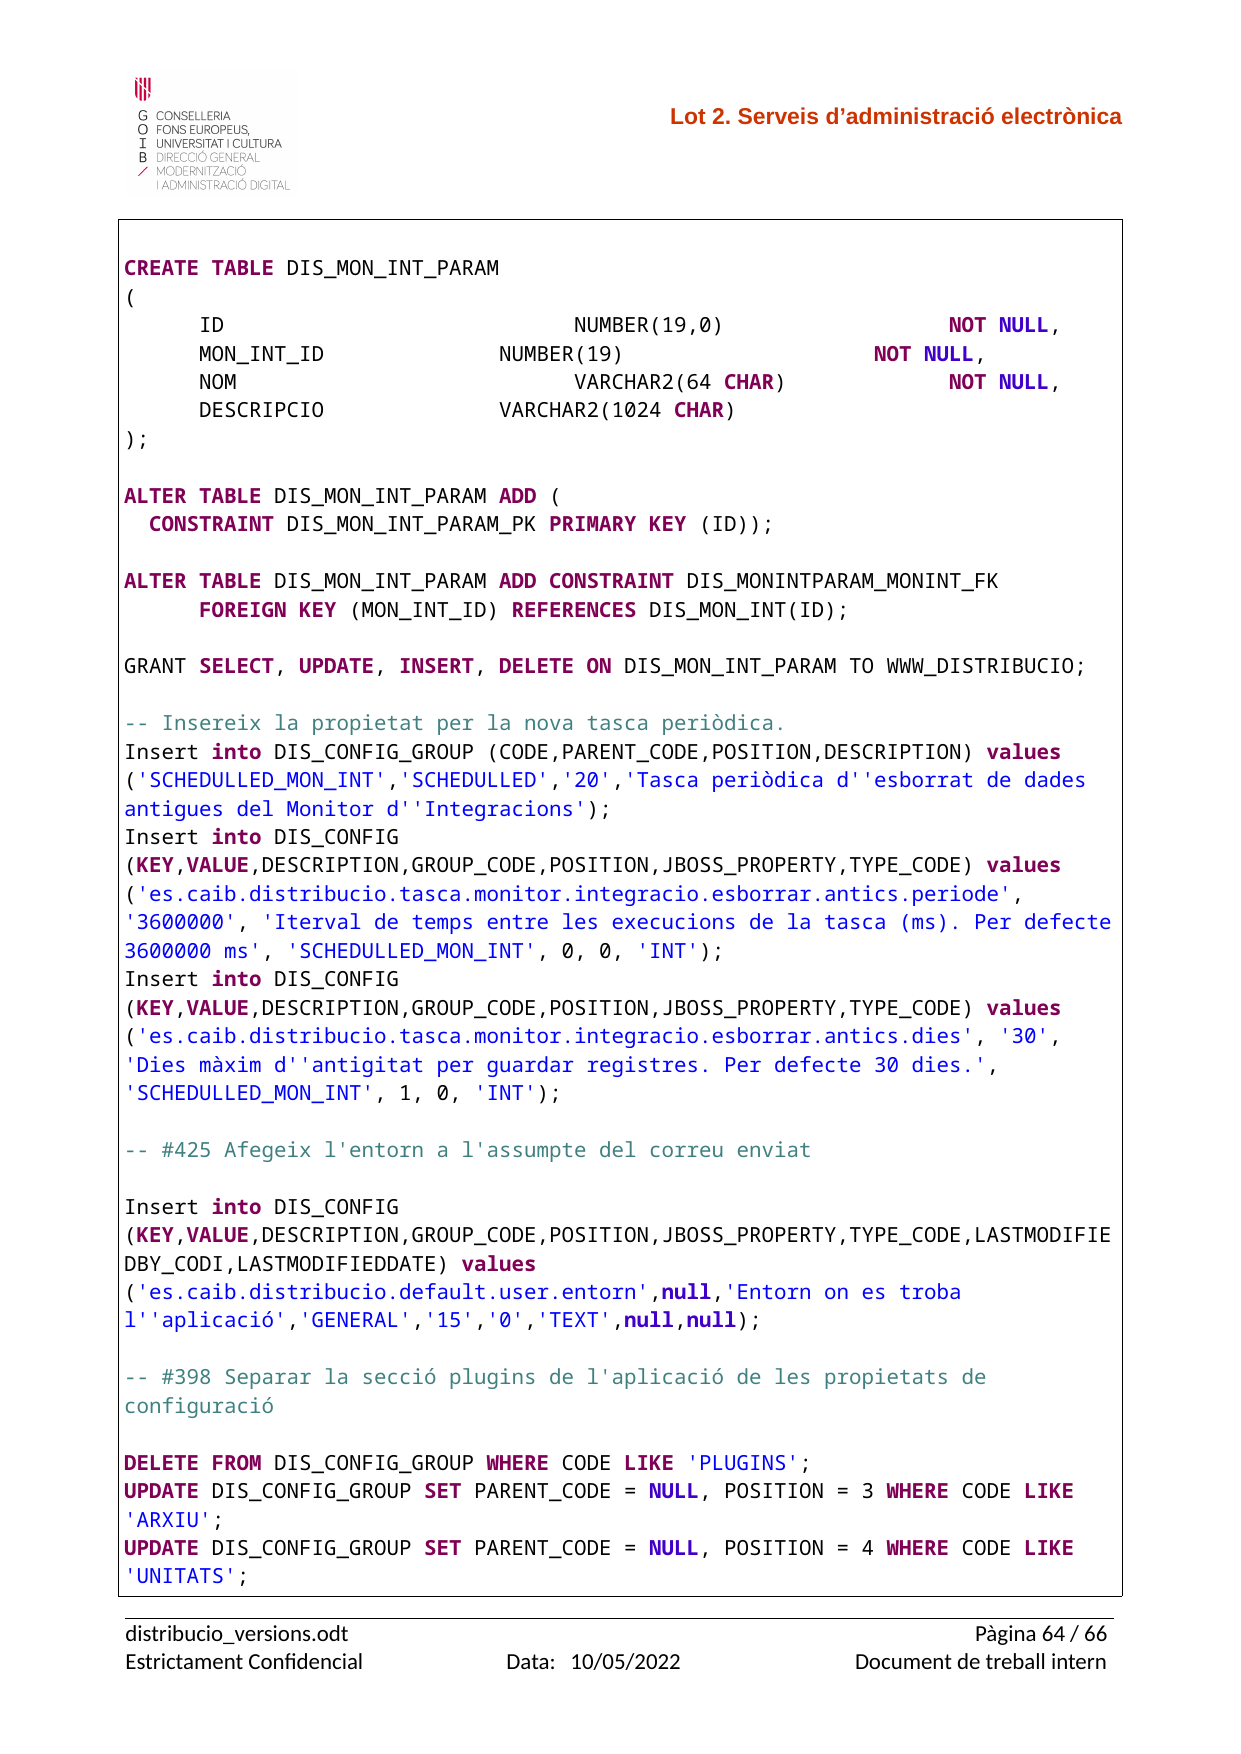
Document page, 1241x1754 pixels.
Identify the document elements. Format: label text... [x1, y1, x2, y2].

table_header CREATE TABLE DIS_MON_INT_PARAM ( ID NUMBER(19,0) NOT NULL, MON_INT_ID NUMBER(19) NOT NULL, NOM VARCHAR2(64 CHAR) NOT NULL, DESCRIPCIO VARCHAR2(1024 CHAR) ); ALTER TABLE DIS_MON_INT_PARAM ADD ( CONSTRAINT DIS_MON_INT_PARAM_PK PRIMARY KEY (ID)); ALTER TABLE DIS_MON_INT_PARAM ADD CONSTRAINT DIS_MONINTPARAM_MONINT_FK FOREIGN KEY (MON_INT_ID) REFERENCES DIS_MON_INT(ID); GRANT SELECT, UPDATE, INSERT, DELETE ON DIS_MON_INT_PARAM TO WWW_DISTRIBUCIO; -- Insereix la propietat per la nova tasca periòdica. Insert into DIS_CONFIG_GROUP (CODE,PARENT_CODE,POSITION,DESCRIPTION) values ('SCHEDULLED_MON_INT','SCHEDULLED','20','Tasca periòdica d''esborrat de dades antigues del Monitor d''Integracions'); Insert into DIS_CONFIG (KEY,VALUE,DESCRIPTION,GROUP_CODE,POSITION,JBOSS_PROPERTY,TYPE_CODE) values ('es.caib.distribucio.tasca.monitor.integracio.esborrar.antics.periode', '3600000', 'Iterval de temps entre les execucions de la tasca (ms). Per defecte 3600000 ms', 'SCHEDULLED_MON_INT', 0, 0, 'INT'); Insert into DIS_CONFIG (KEY,VALUE,DESCRIPTION,GROUP_CODE,POSITION,JBOSS_PROPERTY,TYPE_CODE) values ('es.caib.distribucio.tasca.monitor.integracio.esborrar.antics.dies', '30', 'Dies màxim d''antigitat per guardar registres. Per defecte 30 dies.', 'SCHEDULLED_MON_INT', 1, 0, 'INT'); -- #425 Afegeix l'entorn a l'assumpte del correu enviat Insert into DIS_CONFIG (KEY,VALUE,DESCRIPTION,GROUP_CODE,POSITION,JBOSS_PROPERTY,TYPE_CODE,LASTMODIFIEDBY_CODI,LASTMODIFIEDDATE) values ('es.caib.distribucio.default.user.entorn',null,'Entorn on es troba l''aplicació','GENERAL','15','0','TEXT',null,null); -- #398 Separar la secció plugins de l'aplicació de les propietats de configuració DELETE FROM DIS_CONFIG_GROUP WHERE CODE LIKE 'PLUGINS'; UPDATE DIS_CONFIG_GROUP SET PARENT_CODE = NULL, POSITION = 3 WHERE CODE LIKE 'ARXIU'; UPDATE DIS_CONFIG_GROUP SET PARENT_CODE = NULL, POSITION = 4 WHERE CODE LIKE 'UNITATS'; [119, 220, 1122, 1596]
picture [126, 70, 299, 197]
